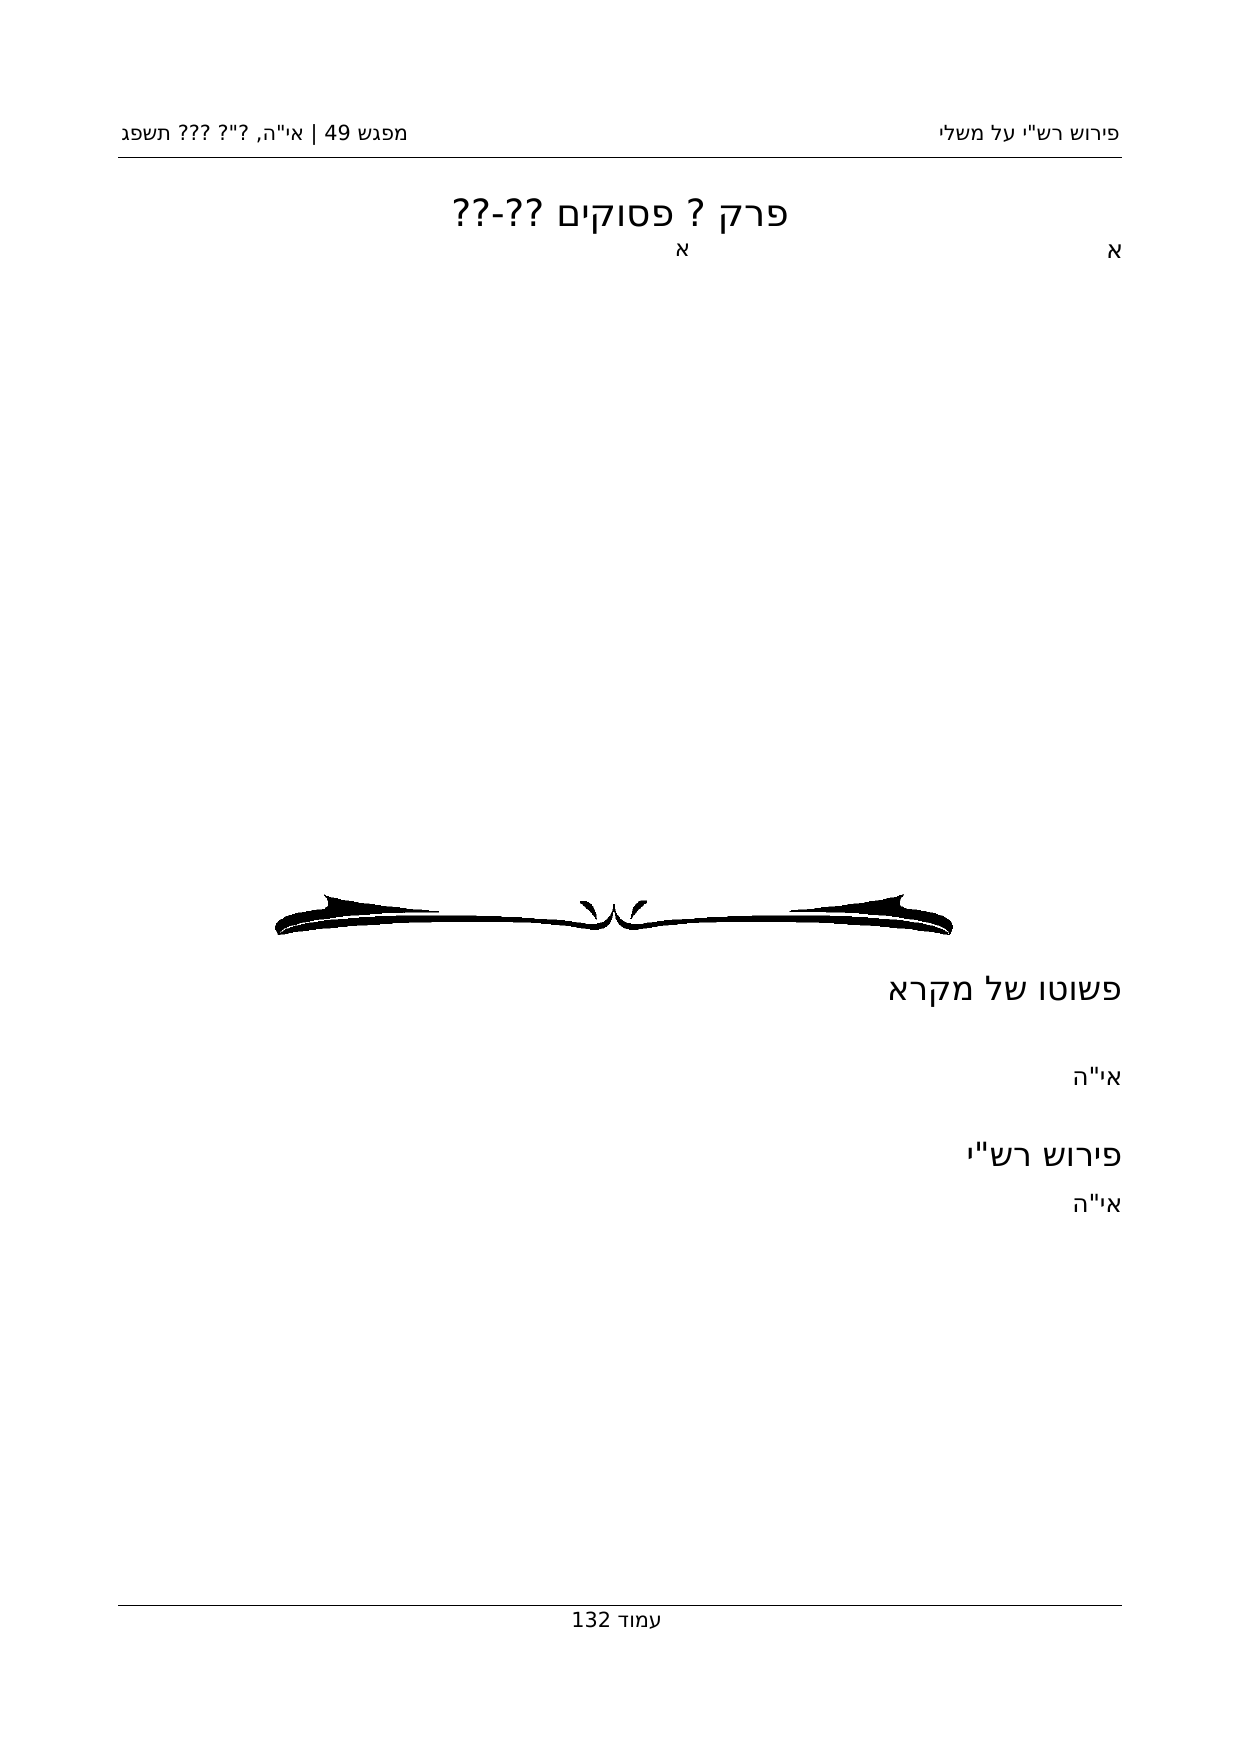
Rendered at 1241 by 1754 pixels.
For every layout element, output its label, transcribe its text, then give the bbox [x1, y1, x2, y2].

table_cell [709, 335, 1123, 369]
table_cell [118, 573, 690, 607]
table_cell [709, 471, 1123, 505]
table_cell [709, 675, 1123, 709]
table_cell [118, 471, 690, 505]
table_cell [709, 403, 1123, 437]
table_cell [709, 744, 1123, 778]
table_cell [690, 437, 709, 471]
table_cell [709, 812, 1123, 846]
table_cell [709, 539, 1123, 573]
table_cell [118, 641, 690, 675]
table_cell [709, 505, 1123, 539]
text אי"ה [118, 1062, 1122, 1091]
table_cell [690, 471, 709, 505]
table_cell [118, 335, 690, 369]
table_cell [118, 437, 690, 471]
table_cell [118, 301, 690, 335]
table_cell [118, 812, 690, 846]
table_cell [690, 607, 709, 641]
table_cell [118, 369, 690, 403]
table_cell [690, 675, 709, 709]
text פשוטו של מקרא [118, 969, 1122, 1008]
table_cell [690, 505, 709, 539]
table_cell [709, 369, 1123, 403]
table_cell [709, 437, 1123, 471]
table_cell [690, 573, 709, 607]
text פירוש רש"י [118, 1135, 1122, 1174]
table_cell [118, 403, 690, 437]
table_cell [709, 573, 1123, 607]
table_header א [118, 235, 690, 267]
table_cell [118, 675, 690, 709]
table_cell [690, 710, 709, 743]
table_cell [690, 403, 709, 437]
table_cell [690, 641, 709, 675]
table_cell [709, 607, 1123, 641]
picture [272, 892, 954, 941]
table_cell [709, 778, 1123, 812]
table_header א [709, 235, 1123, 267]
table_cell [118, 778, 690, 812]
table_cell [690, 301, 709, 335]
table_cell [709, 710, 1123, 743]
table_cell [690, 778, 709, 812]
table_cell [709, 641, 1123, 675]
table_cell [690, 369, 709, 403]
table_cell [709, 267, 1123, 301]
table_cell [118, 267, 690, 301]
table_cell [118, 710, 690, 743]
table_cell [709, 301, 1123, 335]
table_header [690, 235, 709, 267]
table_cell [690, 812, 709, 846]
table_cell [690, 335, 709, 369]
text פרק ? פסוקים ??-?? [118, 192, 1122, 235]
table_cell [118, 744, 690, 778]
table_cell [690, 267, 709, 301]
table_cell [118, 607, 690, 641]
text אי"ה [118, 1189, 1122, 1218]
table_cell [690, 539, 709, 573]
table_cell [118, 505, 690, 539]
table_cell [690, 744, 709, 778]
table_cell [118, 539, 690, 573]
